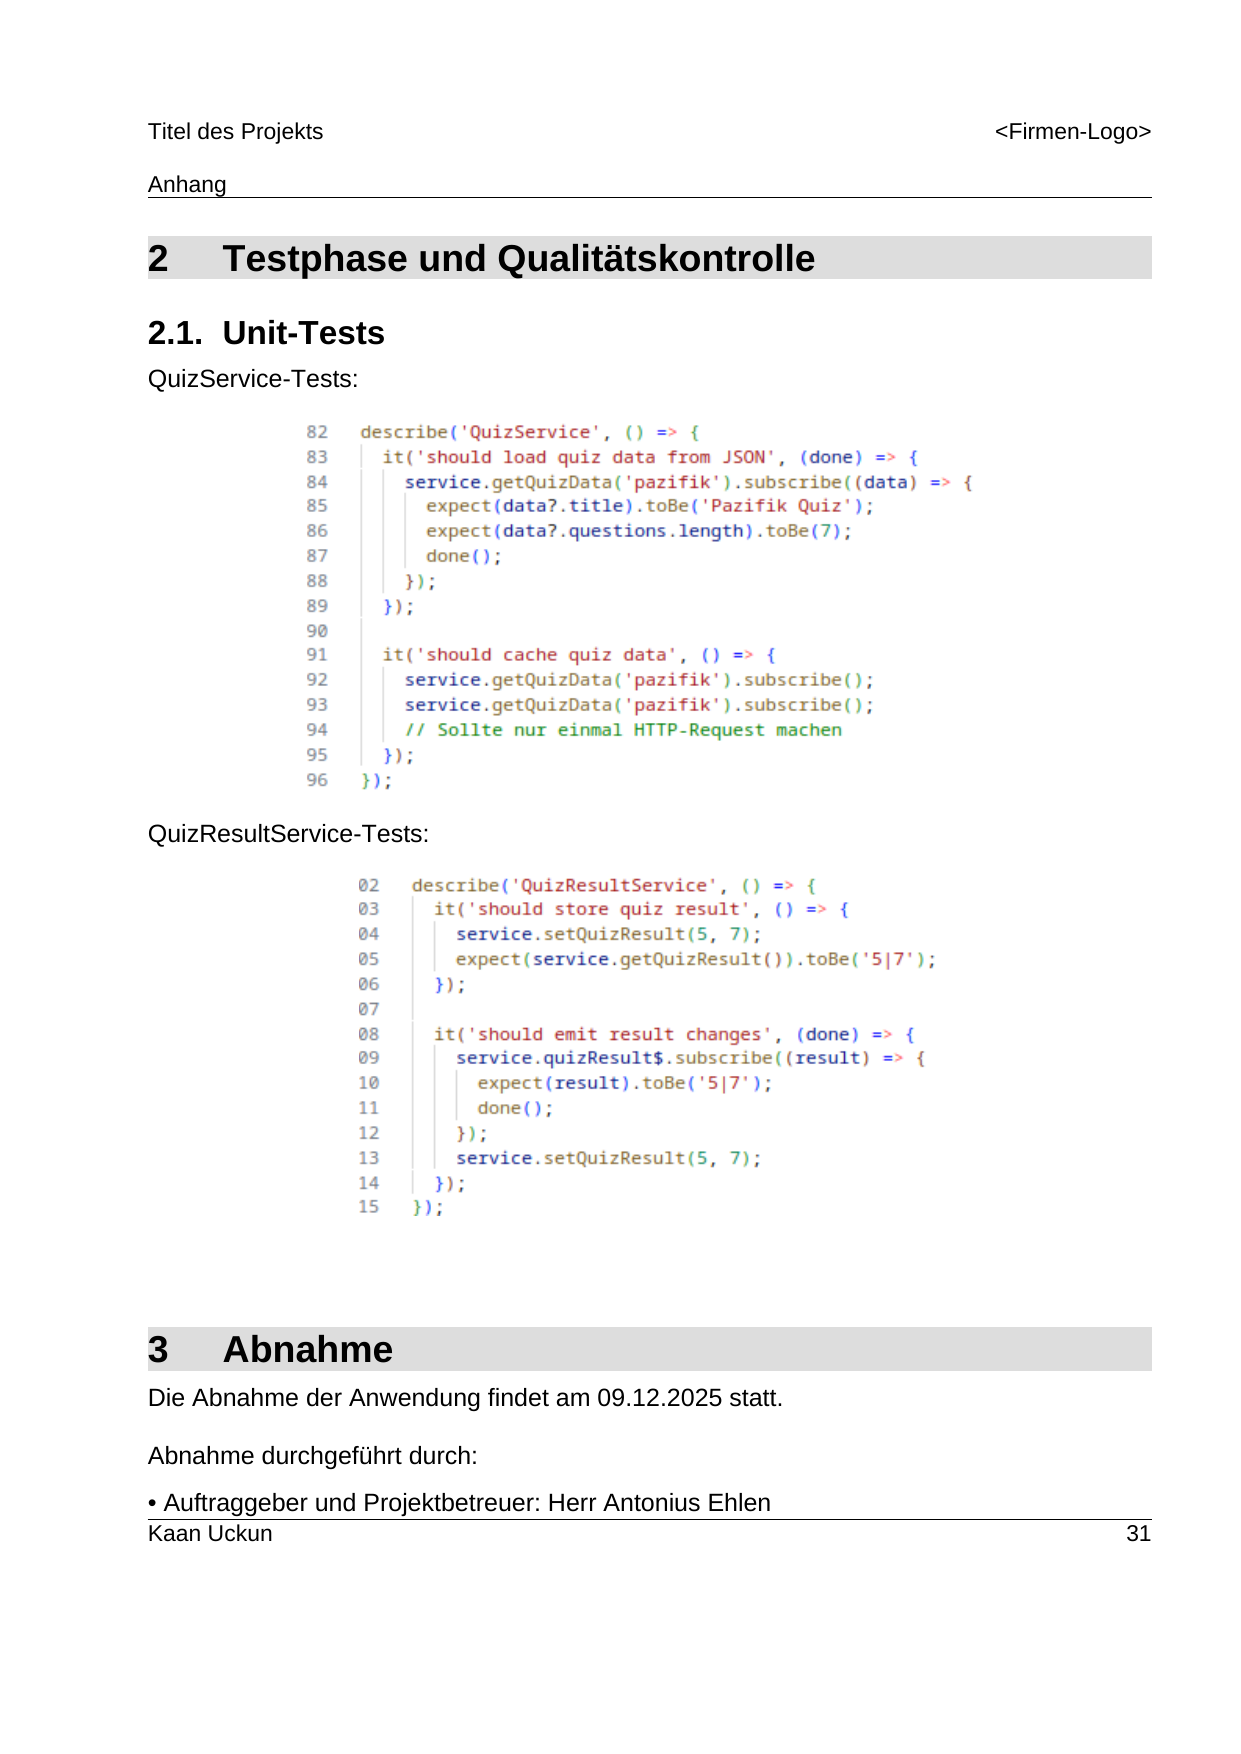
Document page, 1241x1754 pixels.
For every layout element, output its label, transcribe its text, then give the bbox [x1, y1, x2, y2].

text Die Abnahme der Anwendung findet am 09.12.2025 statt. [148, 1383, 1152, 1412]
list Unit-Tests [148, 313, 1152, 351]
text QuizService-Tests: [148, 364, 1152, 392]
subtitle Testphase und Qualitätskontrolle [148, 236, 1152, 279]
picture [306, 421, 993, 791]
text Abnahme durchgeführt durch: [148, 1441, 1152, 1469]
text QuizResultService-Tests: [148, 819, 1152, 848]
subtitle Abnahme [148, 1327, 1152, 1371]
text • Auftraggeber und Projektbetreuer: Herr Antonius Ehlen [148, 1488, 1152, 1517]
picture [359, 876, 941, 1216]
